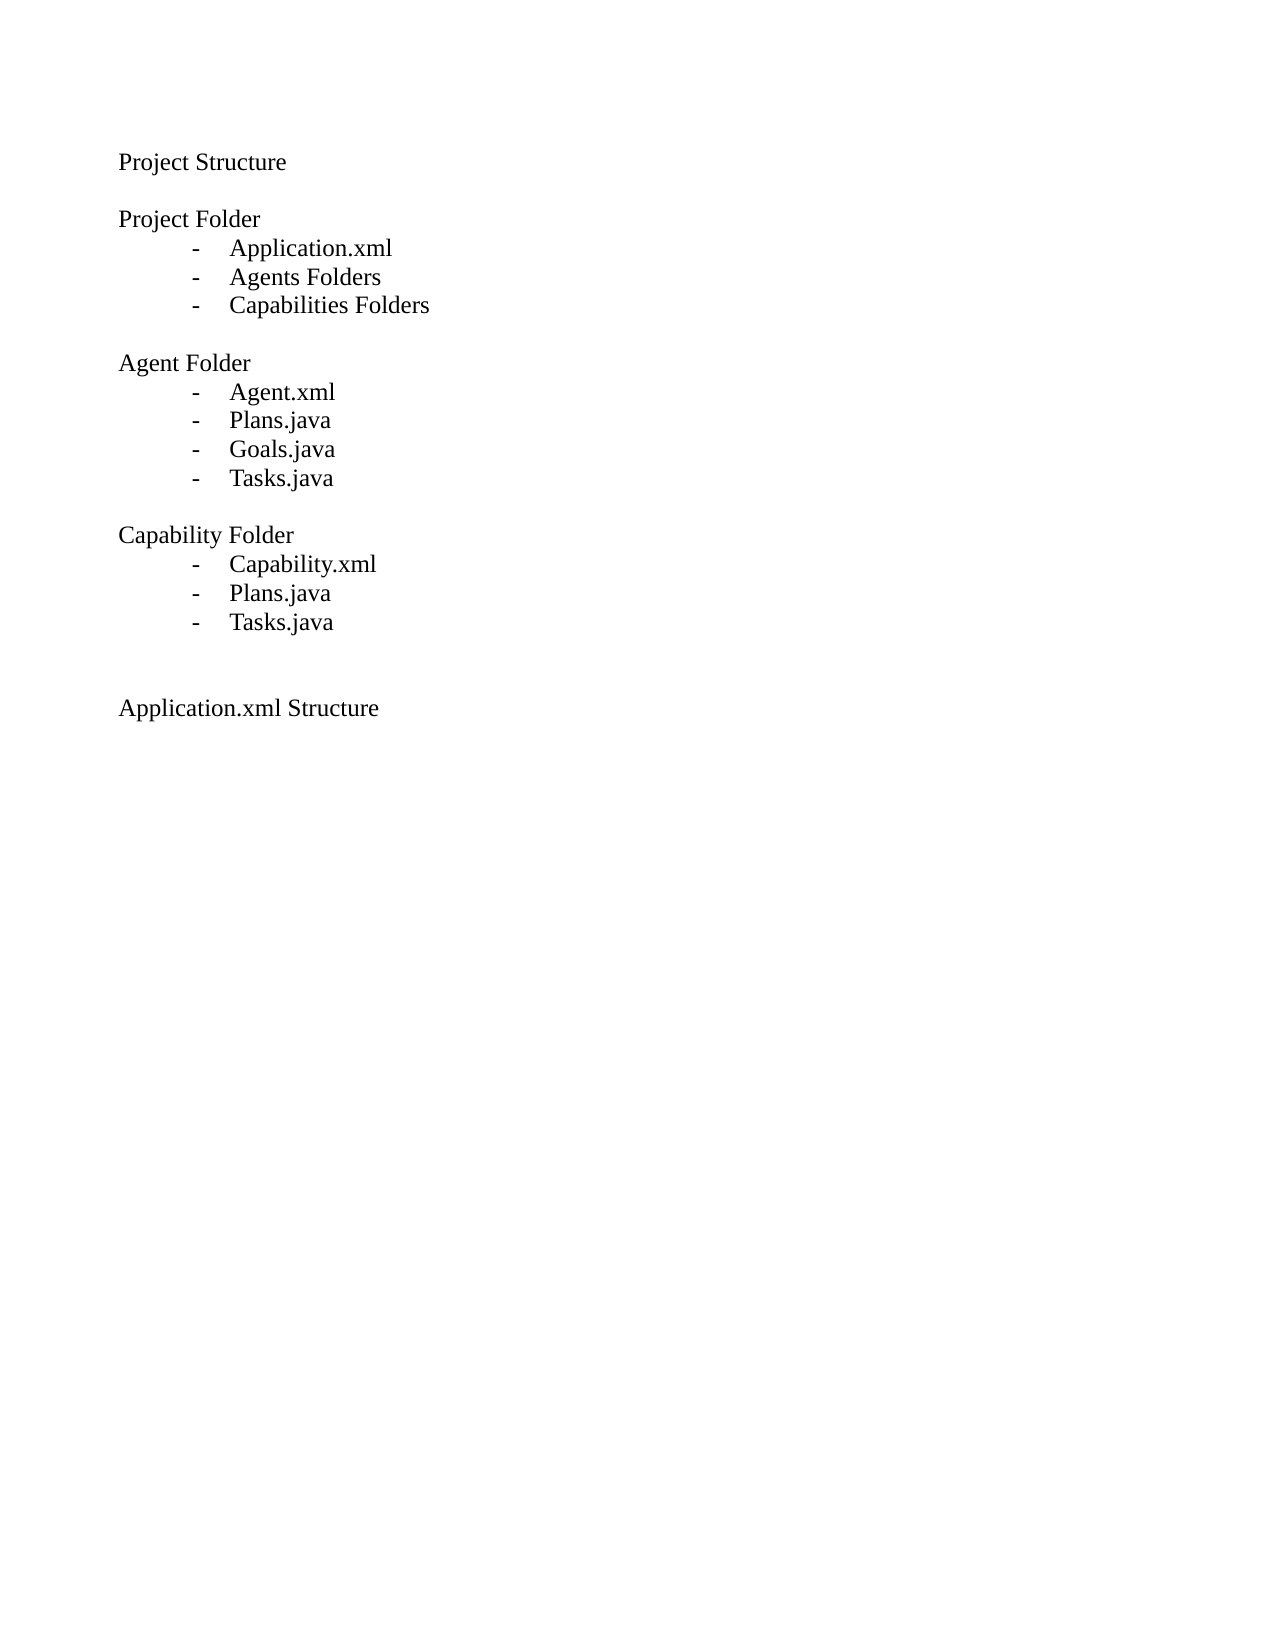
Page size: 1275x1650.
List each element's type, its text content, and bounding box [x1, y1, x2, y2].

list Capabilities Folders [192, 291, 1157, 319]
list Plans.java [192, 406, 1157, 434]
list Tasks.java [192, 463, 1157, 492]
list Goals.java [192, 434, 1157, 463]
text Project Structure [118, 147, 1157, 176]
list Tasks.java [192, 607, 1157, 636]
text Agent Folder [118, 348, 1157, 377]
list Capability.xml [192, 549, 1157, 578]
text Capability Folder [118, 521, 1157, 549]
list Agent.xml [192, 377, 1157, 406]
text Application.xml Structure [118, 693, 1157, 722]
list Plans.java [192, 578, 1157, 607]
text Project Folder [118, 204, 1157, 233]
list Application.xml [192, 233, 1157, 262]
list Agents Folders [192, 262, 1157, 291]
